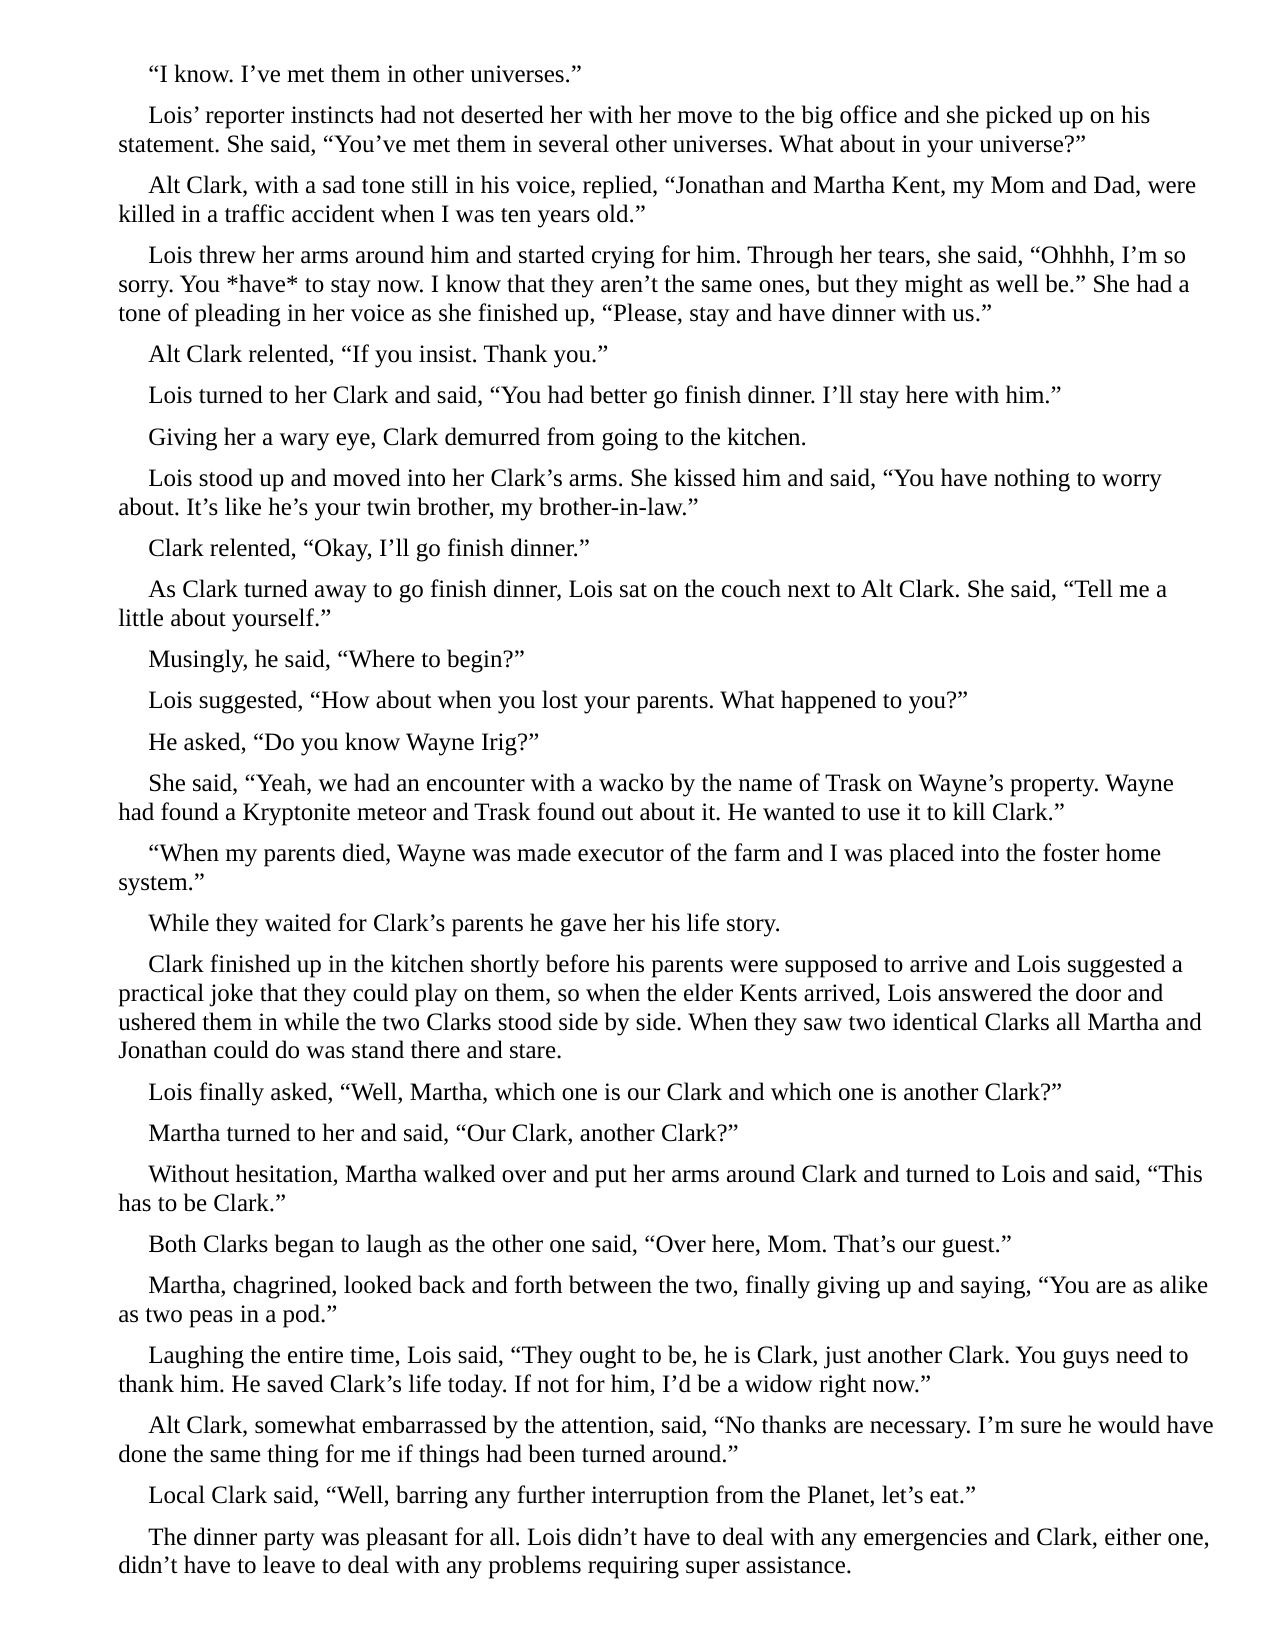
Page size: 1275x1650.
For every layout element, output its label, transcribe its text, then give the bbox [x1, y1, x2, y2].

text Local Clark said, “Well, barring any further interruption from the Planet, let’s eat.” [118, 1480, 1216, 1509]
text Giving her a wary eye, Clark demurred from going to the kitchen. [118, 422, 1216, 450]
text Alt Clark relented, “If you insist. Thank you.” [118, 339, 1216, 368]
text “When my parents died, Wayne was made executor of the farm and I was placed into the foster home system.” [118, 838, 1216, 895]
text Without hesitation, Martha walked over and put her arms around Clark and turned to Lois and said, “This has to be Clark.” [118, 1159, 1216, 1217]
text Clark finished up in the kitchen shortly before his parents were supposed to arrive and Lois suggested a practical joke that they could play on them, so when the elder Kents arrived, Lois answered the door and ushered them in while the two Clarks stood side by side. When they saw two identical Clarks all Martha and Jonathan could do was stand there and stare. [118, 949, 1216, 1064]
text Laughing the entire time, Lois said, “They ought to be, he is Clark, just another Clark. You guys need to thank him. He saved Clark’s life today. If not for him, I’d be a widow right now.” [118, 1340, 1216, 1398]
text Lois finally asked, “Well, Martha, which one is our Clark and which one is another Clark?” [118, 1077, 1216, 1105]
text Lois threw her arms around him and started crying for him. Through her tears, she said, “Ohhhh, I’m so sorry. You *have* to stay now. I know that they aren’t the same ones, but they might as well be.” She had a tone of pleading in her voice as she finished up, “Please, stay and have dinner with us.” [118, 240, 1216, 327]
text Both Clarks began to laugh as the other one said, “Over here, Mom. That’s our guest.” [118, 1229, 1216, 1258]
text She said, “Yeah, we had an encounter with a wacko by the name of Trask on Wayne’s property. Wayne had found a Kryptonite meteor and Trask found out about it. He wanted to use it to kill Clark.” [118, 768, 1216, 825]
text The dinner party was pleasant for all. Lois didn’t have to deal with any emergencies and Clark, either one, didn’t have to leave to deal with any problems requiring super assistance. [118, 1522, 1216, 1579]
text “I know. I’ve met them in other universes.” [118, 59, 1216, 88]
text Musingly, he said, “Where to begin?” [118, 644, 1216, 673]
text While they waited for Clark’s parents he gave her his life story. [118, 908, 1216, 937]
text Alt Clark, somewhat embarrassed by the attention, said, “No thanks are necessary. I’m sure he would have done the same thing for me if things had been turned around.” [118, 1410, 1216, 1468]
text Alt Clark, with a sad tone still in his voice, replied, “Jonathan and Martha Kent, my Mom and Dad, were killed in a traffic accident when I was ten years old.” [118, 170, 1216, 228]
text Lois suggested, “How about when you lost your parents. What happened to you?” [118, 685, 1216, 714]
text Clark relented, “Okay, I’ll go finish dinner.” [118, 533, 1216, 562]
text As Clark turned away to go finish dinner, Lois sat on the couch next to Alt Clark. She said, “Tell me a little about yourself.” [118, 574, 1216, 632]
text Lois turned to her Clark and said, “You had better go finish dinner. I’ll stay here with him.” [118, 380, 1216, 409]
text Lois’ reporter instincts had not deserted her with her move to the big office and she picked up on his statement. She said, “You’ve met them in several other universes. What about in your universe?” [118, 100, 1216, 158]
text Martha, chagrined, looked back and forth between the two, finally giving up and saying, “You are as alike as two peas in a pod.” [118, 1270, 1216, 1328]
text Lois stood up and moved into her Clark’s arms. She kissed him and said, “You have nothing to worry about. It’s like he’s your twin brother, my brother-in-law.” [118, 463, 1216, 520]
text He asked, “Do you know Wayne Irig?” [118, 727, 1216, 755]
text Martha turned to her and said, “Our Clark, another Clark?” [118, 1118, 1216, 1147]
